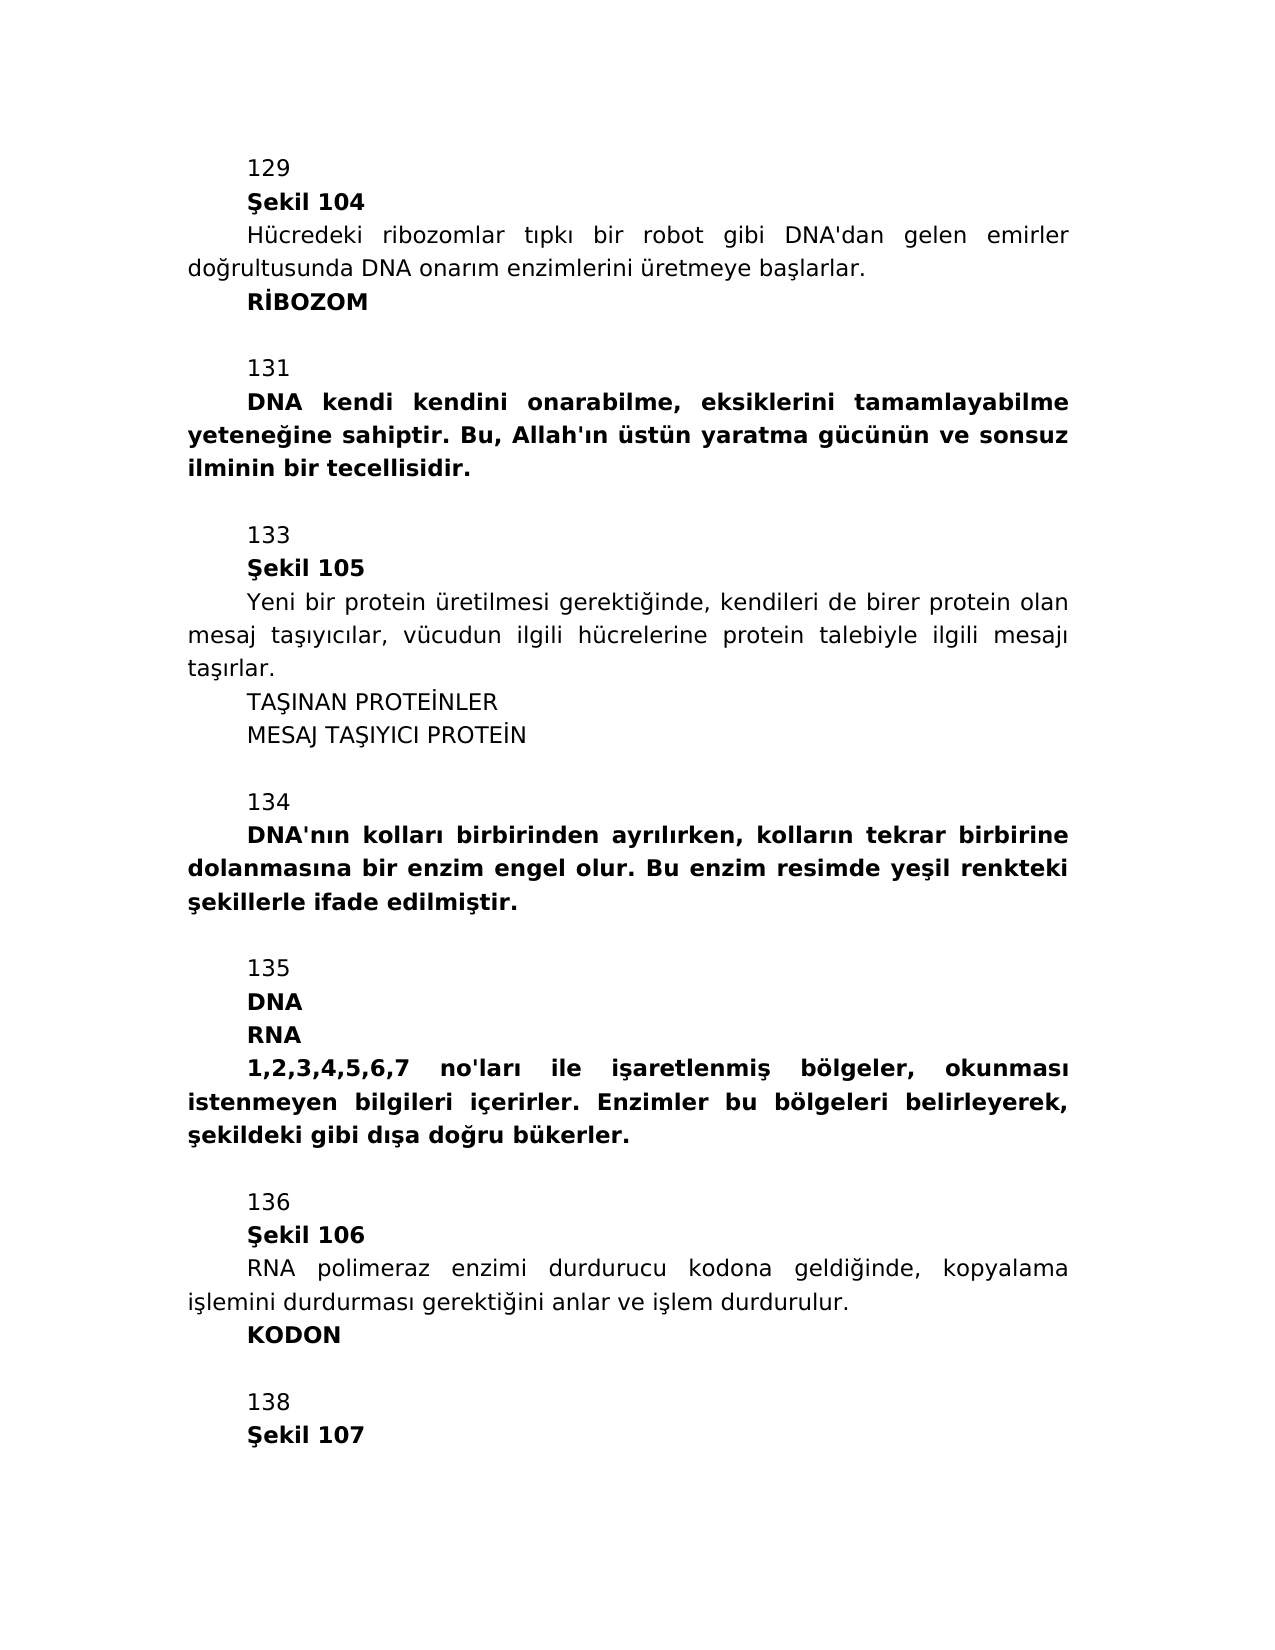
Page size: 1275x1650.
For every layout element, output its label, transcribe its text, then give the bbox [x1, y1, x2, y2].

text Şekil 107 [187, 1417, 1070, 1450]
text RNA [187, 1017, 1070, 1050]
text 136 [187, 1183, 1070, 1217]
text 129 [187, 150, 1070, 183]
text 133 [187, 517, 1070, 550]
text Hücredeki ribozomlar tıpkı bir robot gibi DNA'dan gelen emirler doğrultusunda DNA onarım enzimlerini üretmeye başlarlar. [187, 217, 1070, 283]
text Şekil 104 [187, 183, 1070, 217]
text Yeni bir protein üretilmesi gerektiğinde, kendileri de birer protein olan mesaj taşıyıcılar, vücudun ilgili hücrelerine protein talebiyle ilgili mesajı taşırlar. [187, 583, 1070, 683]
text MESAJ TAŞIYICI PROTEİN [187, 717, 1070, 750]
text 138 [187, 1383, 1070, 1417]
text RİBOZOM [187, 283, 1070, 317]
text DNA'nın kolları birbirinden ayrılırken, kolların tekrar birbirine dolanmasına bir enzim engel olur. Bu enzim resimde yeşil renkteki şekillerle ifade edilmiştir. [187, 817, 1070, 917]
text Şekil 106 [187, 1217, 1070, 1250]
text KODON [187, 1317, 1070, 1350]
text 131 [187, 350, 1070, 383]
text 1,2,3,4,5,6,7 no'ları ile işaretlenmiş bölgeler, okunması istenmeyen bilgileri içerirler. Enzimler bu bölgeleri belirleyerek, şekildeki gibi dışa doğru bükerler. [187, 1050, 1070, 1150]
text 134 [187, 783, 1070, 817]
text DNA [187, 983, 1070, 1017]
text DNA kendi kendini onarabilme, eksiklerini tamamlayabilme yeteneğine sahiptir. Bu, Allah'ın üstün yaratma gücünün ve sonsuz ilminin bir tecellisidir. [187, 383, 1070, 483]
text RNA polimeraz enzimi durdurucu kodona geldiğinde, kopyalama işlemini durdurması gerektiğini anlar ve işlem durdurulur. [187, 1250, 1070, 1317]
text 135 [187, 950, 1070, 983]
text Şekil 105 [187, 550, 1070, 583]
text TAŞINAN PROTEİNLER [187, 683, 1070, 717]
